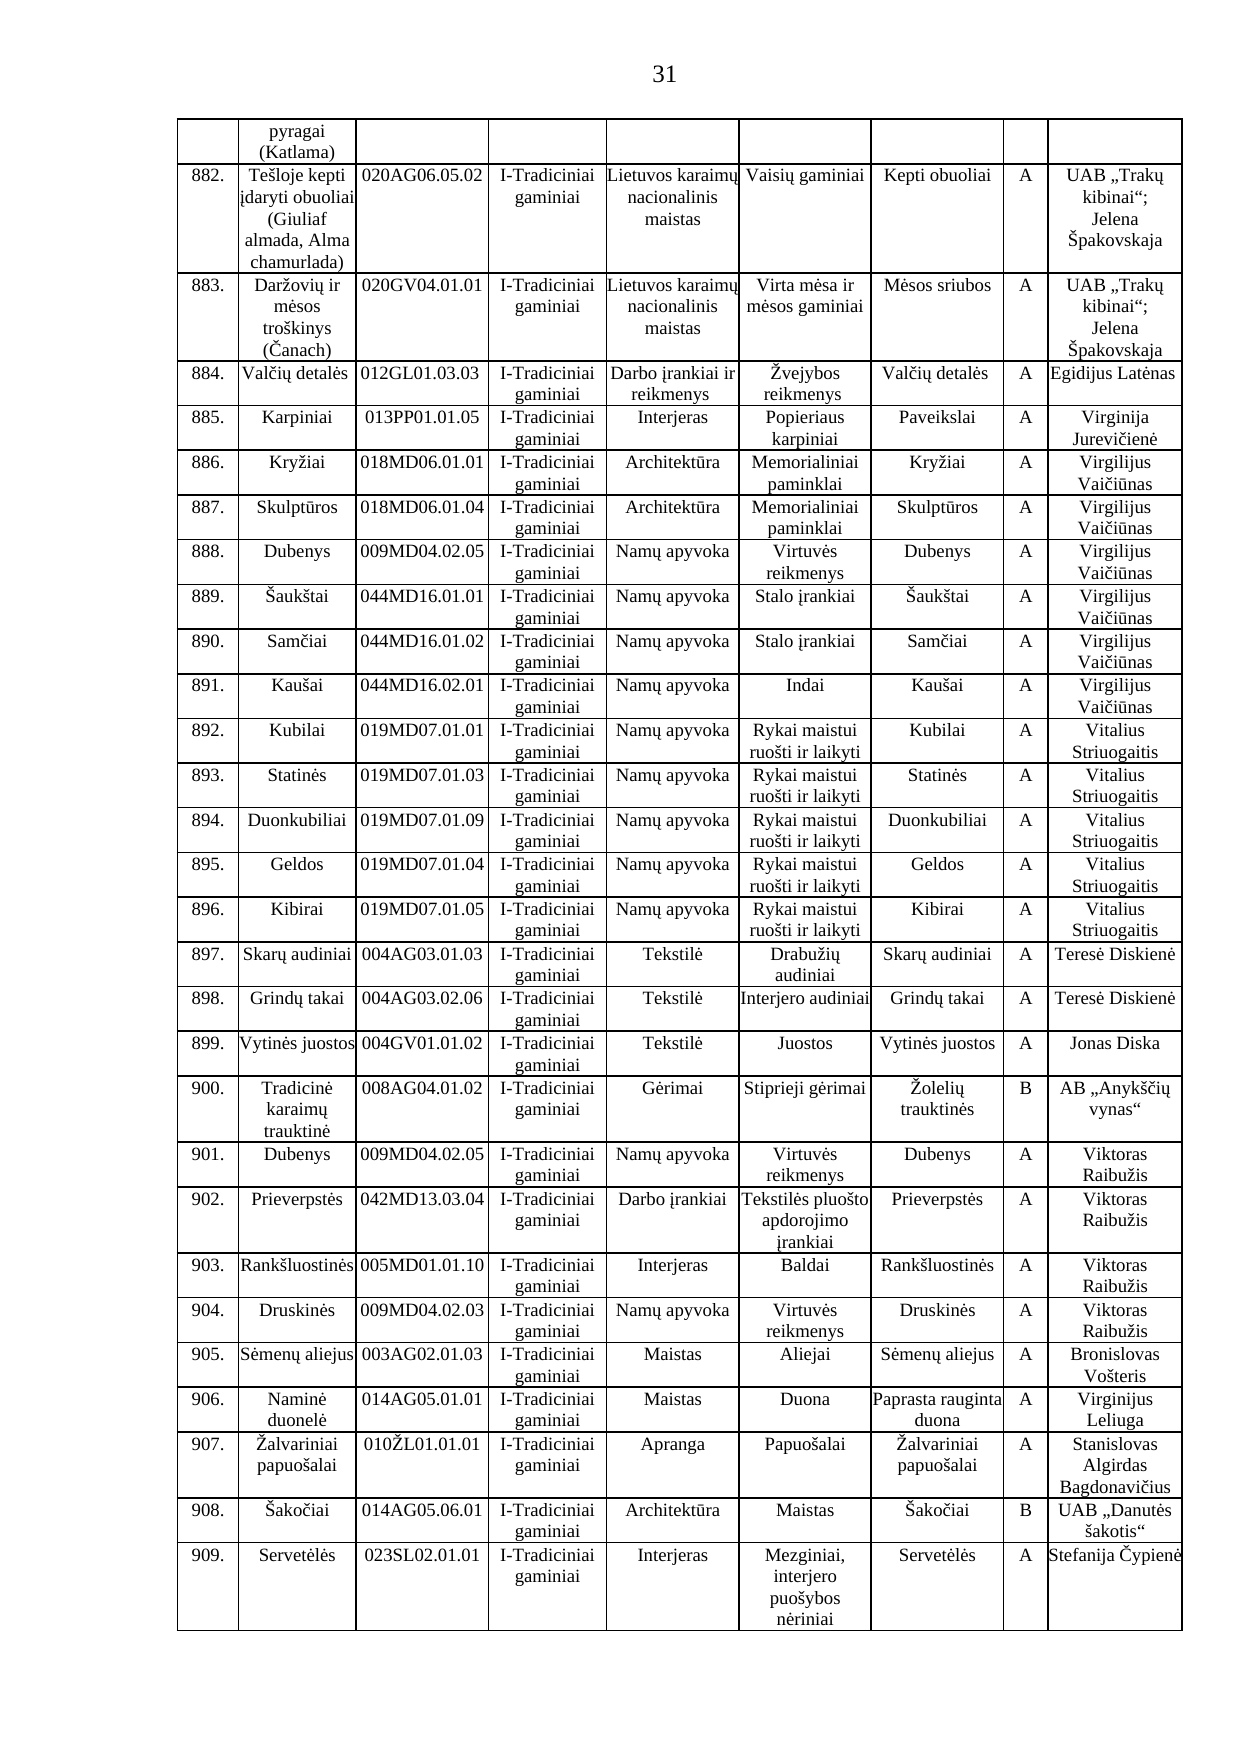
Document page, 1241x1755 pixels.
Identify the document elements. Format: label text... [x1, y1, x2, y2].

table_cell Šaukštai [872, 585, 1003, 628]
table_cell Geldos [239, 853, 355, 896]
table_cell Virgilijus Vaičiūnas [1049, 585, 1181, 628]
table_cell Maistas [607, 1388, 738, 1431]
table_cell Lietuvos karaimų nacionalinis maistas [607, 165, 738, 272]
table_cell Vytinės juostos [239, 1032, 355, 1075]
table_cell A [1004, 274, 1047, 360]
table_cell I-Tradiciniai gaminiai [489, 808, 606, 852]
table_cell Virgilijus Vaičiūnas [1049, 675, 1181, 717]
table_cell Valčių detalės [239, 362, 355, 405]
table_cell Namų apyvoka [607, 630, 738, 673]
table_cell Virgilijus Vaičiūnas [1049, 451, 1181, 494]
table_cell 892. [178, 719, 238, 762]
table_cell [607, 120, 738, 163]
table_cell Samčiai [872, 630, 1003, 673]
table_cell Žalvariniai papuošalai [239, 1433, 355, 1497]
table_cell Architektūra [607, 451, 738, 494]
table_cell 904. [178, 1298, 238, 1342]
table_cell A [1004, 1032, 1047, 1075]
table_cell Vitalius Striuogaitis [1049, 764, 1181, 807]
table_cell 009MD04.02.03 [357, 1298, 488, 1342]
table_cell 900. [178, 1077, 238, 1141]
table_cell I-Tradiciniai gaminiai [489, 943, 606, 986]
table_cell Vitalius Striuogaitis [1049, 808, 1181, 852]
table_cell A [1004, 1298, 1047, 1342]
table_cell Grindų takai [872, 987, 1003, 1030]
table_cell Kibirai [872, 898, 1003, 941]
table_cell Virtuvės reikmenys [740, 1298, 870, 1342]
table_cell Vytinės juostos [872, 1032, 1003, 1075]
table_cell Viktoras Raibužis [1049, 1254, 1181, 1297]
table_cell A [1004, 1343, 1047, 1386]
table_cell Druskinės [872, 1298, 1003, 1342]
table_cell Namų apyvoka [607, 719, 738, 762]
table_cell Viktoras Raibužis [1049, 1188, 1181, 1252]
table_cell 894. [178, 808, 238, 852]
table_cell Samčiai [239, 630, 355, 673]
table_cell A [1004, 943, 1047, 986]
table_cell 009MD04.02.05 [357, 540, 488, 583]
table_cell Interjeras [607, 1254, 738, 1297]
table_cell Daržovių ir mėsos troškinys (Čanach) [239, 274, 355, 360]
table_cell 895. [178, 853, 238, 896]
table_cell I-Tradiciniai gaminiai [489, 1343, 606, 1386]
table_cell A [1004, 1143, 1047, 1186]
table_cell Namų apyvoka [607, 808, 738, 852]
table_cell Kubilai [872, 719, 1003, 762]
table_cell 885. [178, 406, 238, 449]
table_cell I-Tradiciniai gaminiai [489, 1298, 606, 1342]
table_cell [1004, 120, 1047, 163]
table_cell 909. [178, 1543, 238, 1630]
table_cell Rykai maistui ruošti ir laikyti [740, 853, 870, 896]
table_cell Vitalius Striuogaitis [1049, 719, 1181, 762]
table_cell Tekstilė [607, 1032, 738, 1075]
table_cell A [1004, 898, 1047, 941]
table_cell 013PP01.01.05 [357, 406, 488, 449]
table_cell Duona [740, 1388, 870, 1431]
table_cell A [1004, 808, 1047, 852]
table_cell 014AG05.01.01 [357, 1388, 488, 1431]
table_cell Statinės [239, 764, 355, 807]
table_cell Tekstilė [607, 943, 738, 986]
table_cell A [1004, 630, 1047, 673]
table_cell Architektūra [607, 1499, 738, 1542]
table_cell Aliejai [740, 1343, 870, 1386]
table_cell Dubenys [239, 1143, 355, 1186]
table_cell Naminė duonelė [239, 1388, 355, 1431]
table_cell Sėmenų aliejus [239, 1343, 355, 1386]
table_cell 902. [178, 1188, 238, 1252]
table_cell Indai [740, 675, 870, 717]
table_cell 010ŽL01.01.01 [357, 1433, 488, 1497]
table_cell [1049, 120, 1181, 163]
table_cell Kryžiai [239, 451, 355, 494]
table_cell Mėsos sriubos [872, 274, 1003, 360]
table_cell 889. [178, 585, 238, 628]
table_cell 004AG03.01.03 [357, 943, 488, 986]
table_cell 899. [178, 1032, 238, 1075]
table_cell 888. [178, 540, 238, 583]
table_cell 901. [178, 1143, 238, 1186]
table_cell 890. [178, 630, 238, 673]
table_cell Skulptūros [239, 496, 355, 539]
table_cell I-Tradiciniai gaminiai [489, 496, 606, 539]
table_cell I-Tradiciniai gaminiai [489, 987, 606, 1030]
table_cell Rykai maistui ruošti ir laikyti [740, 764, 870, 807]
table_cell Karpiniai [239, 406, 355, 449]
table_cell B [1004, 1499, 1047, 1542]
table_cell 891. [178, 675, 238, 717]
table_cell Tešloje kepti įdaryti obuoliai (Giuliaf almada, Alma chamurlada) [239, 165, 355, 272]
table_cell Sėmenų aliejus [872, 1343, 1003, 1386]
table_cell Dubenys [239, 540, 355, 583]
table_cell Memorialiniai paminklai [740, 451, 870, 494]
table_cell Lietuvos karaimų nacionalinis maistas [607, 274, 738, 360]
table_cell 014AG05.06.01 [357, 1499, 488, 1542]
table_cell 905. [178, 1343, 238, 1386]
table_cell 023SL02.01.01 [357, 1543, 488, 1630]
table_cell I-Tradiciniai gaminiai [489, 1188, 606, 1252]
table_cell I-Tradiciniai gaminiai [489, 675, 606, 717]
table_cell A [1004, 853, 1047, 896]
table_cell Vitalius Striuogaitis [1049, 898, 1181, 941]
table_cell I-Tradiciniai gaminiai [489, 1143, 606, 1186]
table_cell A [1004, 496, 1047, 539]
table_cell Šakočiai [872, 1499, 1003, 1542]
table_cell Stiprieji gėrimai [740, 1077, 870, 1141]
table_cell AB „Anykščių vynas“ [1049, 1077, 1181, 1141]
table_cell Mezginiai, interjero puošybos nėriniai [740, 1543, 870, 1630]
table_cell I-Tradiciniai gaminiai [489, 1433, 606, 1497]
table_cell 886. [178, 451, 238, 494]
table_cell Virgilijus Vaičiūnas [1049, 540, 1181, 583]
table_cell Viktoras Raibužis [1049, 1298, 1181, 1342]
table_cell Dubenys [872, 1143, 1003, 1186]
table_cell I-Tradiciniai gaminiai [489, 406, 606, 449]
table_cell A [1004, 1388, 1047, 1431]
table_cell Prieverpstės [872, 1188, 1003, 1252]
table_cell Valčių detalės [872, 362, 1003, 405]
table_cell 019MD07.01.03 [357, 764, 488, 807]
table_cell A [1004, 1433, 1047, 1497]
table_cell A [1004, 451, 1047, 494]
table_cell Paprasta rauginta duona [872, 1388, 1003, 1431]
table_cell A [1004, 764, 1047, 807]
table_cell 004AG03.02.06 [357, 987, 488, 1030]
table_cell UAB „Trakų kibinai“; Jelena Špakovskaja [1049, 274, 1181, 360]
table_cell Namų apyvoka [607, 675, 738, 717]
table_cell [178, 120, 238, 163]
table_cell Maistas [607, 1343, 738, 1386]
table_cell 882. [178, 165, 238, 272]
table_cell Kryžiai [872, 451, 1003, 494]
table_cell Interjeras [607, 1543, 738, 1630]
table_cell Bronislovas Vošteris [1049, 1343, 1181, 1386]
table_cell Šaukštai [239, 585, 355, 628]
table_cell A [1004, 585, 1047, 628]
table_cell Servetėlės [239, 1543, 355, 1630]
table_cell I-Tradiciniai gaminiai [489, 853, 606, 896]
table_cell Interjero audiniai [740, 987, 870, 1030]
table_cell A [1004, 675, 1047, 717]
table_cell Virtuvės reikmenys [740, 1143, 870, 1186]
table_cell 019MD07.01.09 [357, 808, 488, 852]
table_cell Juostos [740, 1032, 870, 1075]
table_cell Virginija Jurevičienė [1049, 406, 1181, 449]
table_cell Skulptūros [872, 496, 1003, 539]
table_cell UAB „Danutės šakotis“ [1049, 1499, 1181, 1542]
table_cell 020GV04.01.01 [357, 274, 488, 360]
table_cell Viktoras Raibužis [1049, 1143, 1181, 1186]
table_cell Kaušai [239, 675, 355, 717]
table_cell [357, 120, 488, 163]
table_cell Virta mėsa ir mėsos gaminiai [740, 274, 870, 360]
table_cell 896. [178, 898, 238, 941]
table_cell 005MD01.01.10 [357, 1254, 488, 1297]
table_cell Kepti obuoliai [872, 165, 1003, 272]
table_cell pyragai (Katlama) [239, 120, 355, 163]
table_cell Statinės [872, 764, 1003, 807]
table_cell B [1004, 1077, 1047, 1141]
table_cell I-Tradiciniai gaminiai [489, 165, 606, 272]
table_cell I-Tradiciniai gaminiai [489, 1543, 606, 1630]
table_cell Memorialiniai paminklai [740, 496, 870, 539]
table_cell 906. [178, 1388, 238, 1431]
table_cell Namų apyvoka [607, 540, 738, 583]
table_cell Namų apyvoka [607, 585, 738, 628]
table_cell I-Tradiciniai gaminiai [489, 764, 606, 807]
table_cell Drabužių audiniai [740, 943, 870, 986]
table_cell 884. [178, 362, 238, 405]
table_cell Tekstilė [607, 987, 738, 1030]
table_cell Rykai maistui ruošti ir laikyti [740, 898, 870, 941]
table_cell Paveikslai [872, 406, 1003, 449]
table_cell Žolelių trauktinės [872, 1077, 1003, 1141]
table_cell I-Tradiciniai gaminiai [489, 540, 606, 583]
table_cell Darbo įrankiai [607, 1188, 738, 1252]
table_cell I-Tradiciniai gaminiai [489, 585, 606, 628]
table_cell 018MD06.01.01 [357, 451, 488, 494]
table_cell Popieriaus karpiniai [740, 406, 870, 449]
table_cell A [1004, 540, 1047, 583]
table_cell 907. [178, 1433, 238, 1497]
table_cell 044MD16.02.01 [357, 675, 488, 717]
table_cell I-Tradiciniai gaminiai [489, 1499, 606, 1542]
table_cell [489, 120, 606, 163]
table_cell 044MD16.01.02 [357, 630, 488, 673]
table_cell 009MD04.02.05 [357, 1143, 488, 1186]
table_cell Šakočiai [239, 1499, 355, 1542]
table_cell Virtuvės reikmenys [740, 540, 870, 583]
table_cell 004GV01.01.02 [357, 1032, 488, 1075]
table_cell I-Tradiciniai gaminiai [489, 1077, 606, 1141]
table_cell UAB „Trakų kibinai“; Jelena Špakovskaja [1049, 165, 1181, 272]
table_cell Namų apyvoka [607, 898, 738, 941]
table_cell Apranga [607, 1433, 738, 1497]
table_cell A [1004, 406, 1047, 449]
table_cell I-Tradiciniai gaminiai [489, 1254, 606, 1297]
table_cell I-Tradiciniai gaminiai [489, 898, 606, 941]
table_cell 887. [178, 496, 238, 539]
table_cell 019MD07.01.01 [357, 719, 488, 762]
table_cell Virginijus Leliuga [1049, 1388, 1181, 1431]
table_cell Vaisių gaminiai [740, 165, 870, 272]
table_cell 042MD13.03.04 [357, 1188, 488, 1252]
table_cell 044MD16.01.01 [357, 585, 488, 628]
table_cell Kaušai [872, 675, 1003, 717]
table_cell 008AG04.01.02 [357, 1077, 488, 1141]
table_cell A [1004, 719, 1047, 762]
table_cell [872, 120, 1003, 163]
table_cell Duonkubiliai [872, 808, 1003, 852]
table_cell 018MD06.01.04 [357, 496, 488, 539]
table_cell Egidijus Latėnas [1049, 362, 1181, 405]
table_cell Interjeras [607, 406, 738, 449]
table_cell Žvejybos reikmenys [740, 362, 870, 405]
table_cell [740, 120, 870, 163]
table_cell Prieverpstės [239, 1188, 355, 1252]
table_cell Druskinės [239, 1298, 355, 1342]
table_cell Skarų audiniai [872, 943, 1003, 986]
table_cell Kibirai [239, 898, 355, 941]
table_cell Teresė Diskienė [1049, 943, 1181, 986]
table_cell Kubilai [239, 719, 355, 762]
table_cell I-Tradiciniai gaminiai [489, 1388, 606, 1431]
table_cell Dubenys [872, 540, 1003, 583]
table_cell A [1004, 1543, 1047, 1630]
table_cell Darbo įrankiai ir reikmenys [607, 362, 738, 405]
table_cell I-Tradiciniai gaminiai [489, 719, 606, 762]
table_cell A [1004, 1188, 1047, 1252]
table_cell I-Tradiciniai gaminiai [489, 1032, 606, 1075]
table_cell Grindų takai [239, 987, 355, 1030]
table_cell Skarų audiniai [239, 943, 355, 986]
table_cell Stanislovas Algirdas Bagdonavičius [1049, 1433, 1181, 1497]
table_cell 898. [178, 987, 238, 1030]
table_cell Maistas [740, 1499, 870, 1542]
table_cell Rankšluostinės [239, 1254, 355, 1297]
table_cell A [1004, 987, 1047, 1030]
table_cell Tradicinė karaimų trauktinė [239, 1077, 355, 1141]
table_cell Stalo įrankiai [740, 630, 870, 673]
table_cell Architektūra [607, 496, 738, 539]
table_cell Virgilijus Vaičiūnas [1049, 496, 1181, 539]
table_cell 883. [178, 274, 238, 360]
table_cell Gėrimai [607, 1077, 738, 1141]
table_cell Rykai maistui ruošti ir laikyti [740, 719, 870, 762]
table_cell 897. [178, 943, 238, 986]
table_cell Namų apyvoka [607, 853, 738, 896]
table_cell Jonas Diska [1049, 1032, 1181, 1075]
table_cell I-Tradiciniai gaminiai [489, 630, 606, 673]
table_cell Geldos [872, 853, 1003, 896]
table_cell Stefanija Čypienė [1049, 1543, 1181, 1630]
table_cell I-Tradiciniai gaminiai [489, 274, 606, 360]
table_cell A [1004, 165, 1047, 272]
table_cell A [1004, 1254, 1047, 1297]
table_cell 903. [178, 1254, 238, 1297]
table_cell Teresė Diskienė [1049, 987, 1181, 1030]
table_cell Žalvariniai papuošalai [872, 1433, 1003, 1497]
table_cell I-Tradiciniai gaminiai [489, 362, 606, 405]
table_cell Servetėlės [872, 1543, 1003, 1630]
table_cell Tekstilės pluošto apdorojimo įrankiai [740, 1188, 870, 1252]
table_cell 893. [178, 764, 238, 807]
table_cell 012GL01.03.03 [357, 362, 488, 405]
table_cell 908. [178, 1499, 238, 1542]
table_cell Rykai maistui ruošti ir laikyti [740, 808, 870, 852]
table_cell 003AG02.01.03 [357, 1343, 488, 1386]
table_cell Namų apyvoka [607, 1143, 738, 1186]
table_cell Namų apyvoka [607, 1298, 738, 1342]
table_cell Baldai [740, 1254, 870, 1297]
table_cell Virgilijus Vaičiūnas [1049, 630, 1181, 673]
table_cell Namų apyvoka [607, 764, 738, 807]
table_cell A [1004, 362, 1047, 405]
table_cell 019MD07.01.04 [357, 853, 488, 896]
table_cell 020AG06.05.02 [357, 165, 488, 272]
table_cell Vitalius Striuogaitis [1049, 853, 1181, 896]
table_cell 019MD07.01.05 [357, 898, 488, 941]
table_cell Stalo įrankiai [740, 585, 870, 628]
table_cell Papuošalai [740, 1433, 870, 1497]
table_cell Duonkubiliai [239, 808, 355, 852]
table_cell I-Tradiciniai gaminiai [489, 451, 606, 494]
table_cell Rankšluostinės [872, 1254, 1003, 1297]
